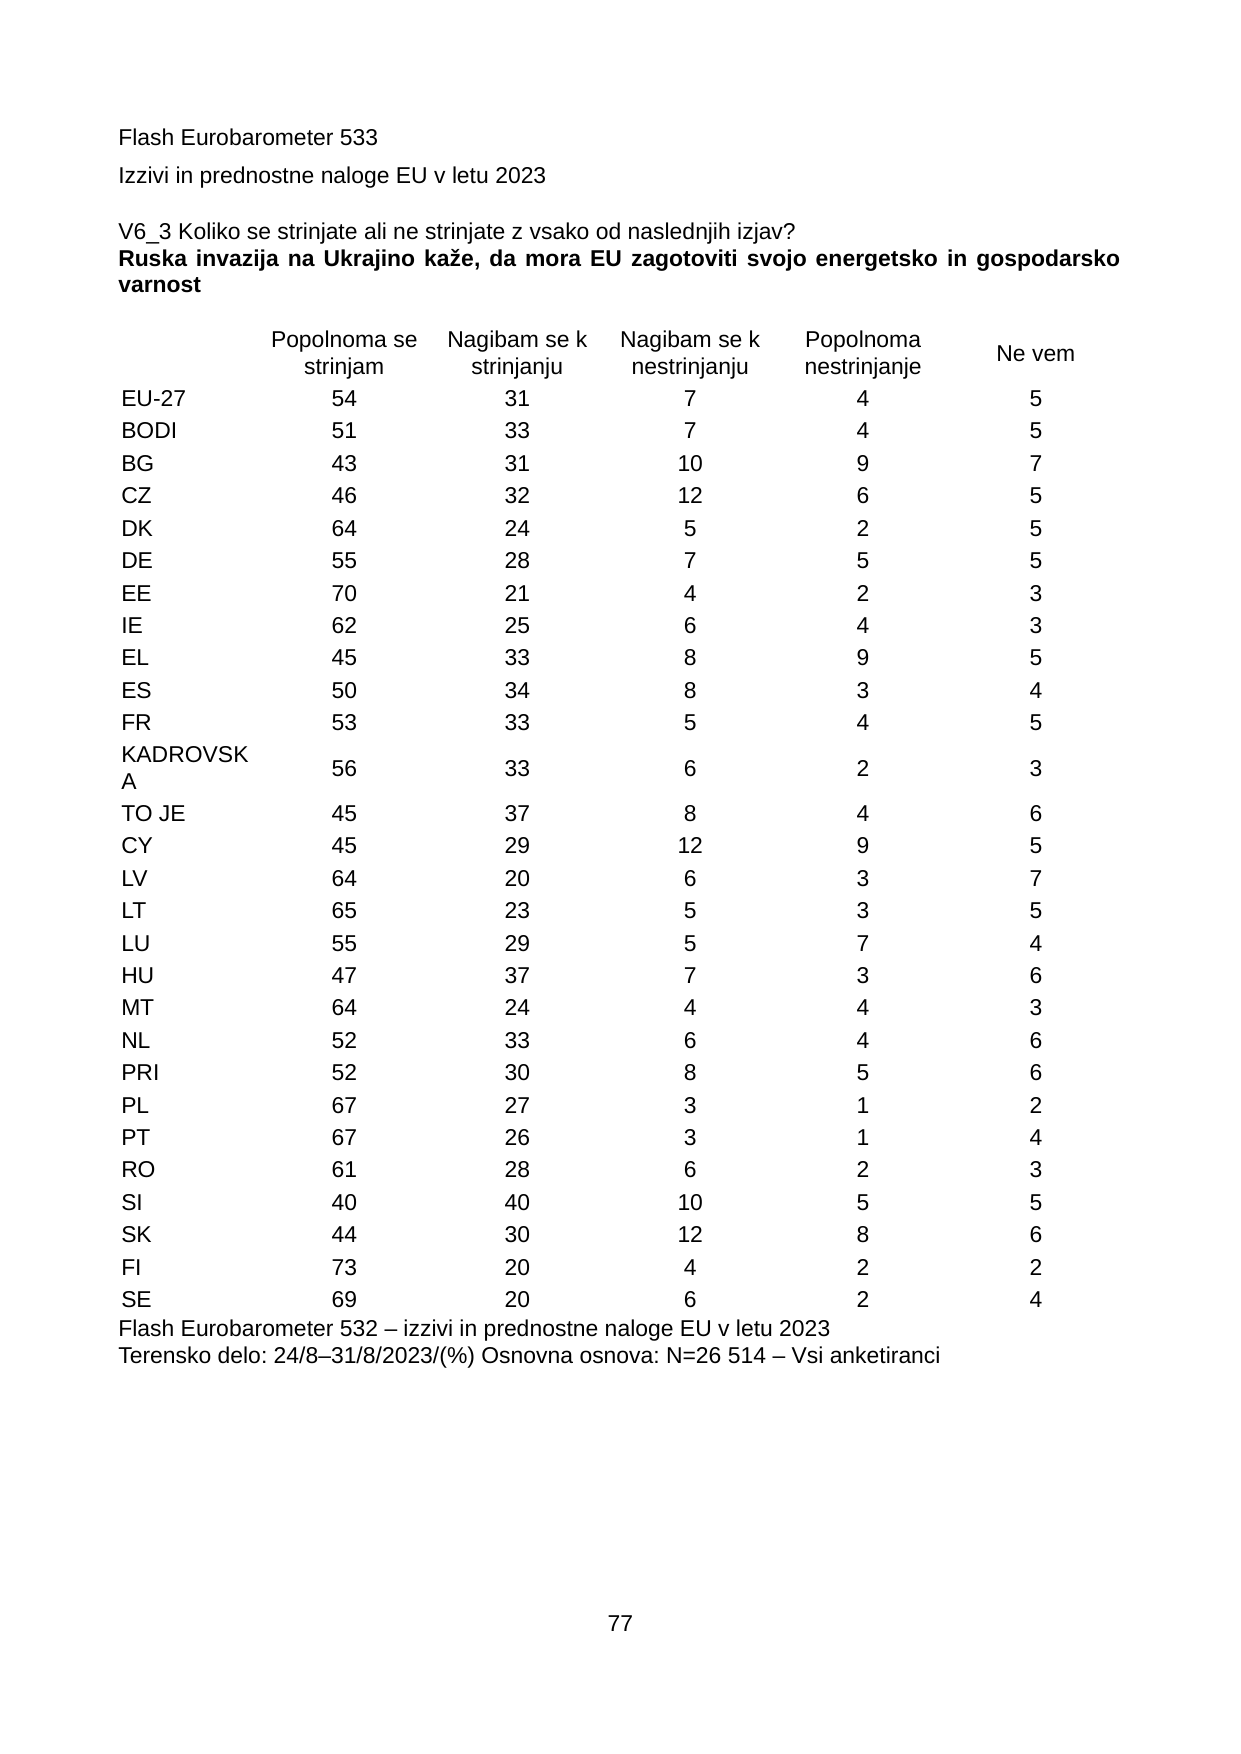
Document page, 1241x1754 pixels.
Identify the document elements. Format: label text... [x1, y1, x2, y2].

table_cell 5 [949, 829, 1122, 862]
table_cell 67 [258, 1121, 431, 1153]
table_cell BODI [118, 415, 258, 447]
table_cell 7 [949, 447, 1122, 479]
table_cell DE [118, 544, 258, 576]
table_cell 6 [604, 1024, 776, 1056]
table_cell EL [118, 641, 258, 674]
table_cell 28 [431, 1153, 603, 1186]
table_cell 52 [258, 1056, 431, 1088]
table_cell 3 [776, 894, 949, 927]
table_cell 62 [258, 609, 431, 641]
table_cell 8 [604, 674, 776, 706]
table_cell CZ [118, 479, 258, 512]
table_cell 33 [431, 641, 603, 674]
table_cell 55 [258, 927, 431, 959]
table_header Ne vem [949, 324, 1122, 382]
table_cell SE [118, 1283, 258, 1315]
table_cell 7 [604, 415, 776, 447]
table_cell 64 [258, 991, 431, 1024]
table_cell 3 [949, 991, 1122, 1024]
table_cell 4 [776, 382, 949, 414]
table_cell 28 [431, 544, 603, 576]
table_cell 7 [604, 544, 776, 576]
table_cell 4 [776, 991, 949, 1024]
table_cell 2 [776, 1153, 949, 1186]
table_cell 33 [431, 1024, 603, 1056]
table_cell 3 [776, 862, 949, 894]
table_cell 27 [431, 1089, 603, 1121]
table_cell 6 [604, 609, 776, 641]
text Flash Eurobarometer 532 – izzivi in prednostne naloge EU v letu 2023 [118, 1315, 1122, 1342]
table_cell 2 [776, 739, 949, 797]
table_cell 2 [776, 1251, 949, 1283]
table_cell 40 [431, 1186, 603, 1218]
table_cell 2 [776, 512, 949, 544]
table_cell 53 [258, 706, 431, 738]
table_cell 23 [431, 894, 603, 927]
table_cell 69 [258, 1283, 431, 1315]
table_cell 5 [776, 1186, 949, 1218]
table_cell 2 [949, 1251, 1122, 1283]
table_cell 30 [431, 1218, 603, 1251]
table_cell 45 [258, 829, 431, 862]
table_cell 3 [949, 576, 1122, 609]
table_cell 1 [776, 1121, 949, 1153]
table_cell 4 [949, 674, 1122, 706]
table_cell TO JE [118, 797, 258, 829]
table_cell 4 [776, 1024, 949, 1056]
table_cell 4 [604, 991, 776, 1024]
table_cell 3 [776, 959, 949, 991]
table_cell 45 [258, 641, 431, 674]
table_cell 5 [949, 641, 1122, 674]
table_cell 5 [776, 1056, 949, 1088]
table_cell 8 [604, 797, 776, 829]
table_cell 61 [258, 1153, 431, 1186]
table_cell 3 [604, 1089, 776, 1121]
table_cell EE [118, 576, 258, 609]
table_cell 5 [604, 927, 776, 959]
table_cell 50 [258, 674, 431, 706]
table_cell 5 [604, 706, 776, 738]
table_cell 31 [431, 447, 603, 479]
table_cell 4 [776, 609, 949, 641]
table_cell 6 [949, 1056, 1122, 1088]
table_cell 54 [258, 382, 431, 414]
table_cell SK [118, 1218, 258, 1251]
table_cell 2 [949, 1089, 1122, 1121]
table_cell 7 [604, 382, 776, 414]
table_cell 5 [776, 544, 949, 576]
table_cell 4 [949, 1283, 1122, 1315]
table_cell 6 [604, 739, 776, 797]
table_cell 43 [258, 447, 431, 479]
table_cell 6 [949, 1218, 1122, 1251]
table_cell 3 [949, 1153, 1122, 1186]
table_cell 5 [604, 512, 776, 544]
table_cell 3 [776, 674, 949, 706]
table_cell 20 [431, 862, 603, 894]
table_cell BG [118, 447, 258, 479]
table_cell 64 [258, 512, 431, 544]
table_cell 67 [258, 1089, 431, 1121]
table_cell 12 [604, 1218, 776, 1251]
table_cell 47 [258, 959, 431, 991]
table_cell MT [118, 991, 258, 1024]
table_cell 5 [949, 415, 1122, 447]
table_cell 10 [604, 1186, 776, 1218]
table_cell PL [118, 1089, 258, 1121]
table_cell 33 [431, 739, 603, 797]
table_cell 5 [949, 544, 1122, 576]
table_cell 70 [258, 576, 431, 609]
table_cell LT [118, 894, 258, 927]
table_cell 20 [431, 1251, 603, 1283]
table_cell 65 [258, 894, 431, 927]
table_cell 64 [258, 862, 431, 894]
table_cell 51 [258, 415, 431, 447]
text Ruska invazija na Ukrajino kaže, da mora EU zagotoviti svojo energetsko in gospodarsko varnost [118, 244, 1122, 297]
table_cell 45 [258, 797, 431, 829]
table_header Popolnoma se strinjam [258, 324, 431, 382]
table_cell 25 [431, 609, 603, 641]
table_cell 12 [604, 479, 776, 512]
table_header Nagibam se k nestrinjanju [604, 324, 776, 382]
table_cell 8 [604, 1056, 776, 1088]
table_cell 24 [431, 512, 603, 544]
table_cell 52 [258, 1024, 431, 1056]
table_cell 6 [604, 1153, 776, 1186]
table_cell ES [118, 674, 258, 706]
table_cell PRI [118, 1056, 258, 1088]
table_cell 29 [431, 927, 603, 959]
table_cell 6 [604, 1283, 776, 1315]
table_cell 8 [604, 641, 776, 674]
table_cell 12 [604, 829, 776, 862]
table_cell 29 [431, 829, 603, 862]
table_cell 5 [949, 512, 1122, 544]
table_cell 3 [949, 739, 1122, 797]
table_cell 4 [604, 1251, 776, 1283]
table_cell 6 [949, 797, 1122, 829]
table_cell 4 [776, 706, 949, 738]
table_cell 10 [604, 447, 776, 479]
table_cell 44 [258, 1218, 431, 1251]
table_header Popolnoma nestrinjanje [776, 324, 949, 382]
table_cell 5 [604, 894, 776, 927]
table_cell NL [118, 1024, 258, 1056]
table_cell 26 [431, 1121, 603, 1153]
table_cell 73 [258, 1251, 431, 1283]
table_cell 21 [431, 576, 603, 609]
table_cell 5 [949, 382, 1122, 414]
table_cell SI [118, 1186, 258, 1218]
table_cell CY [118, 829, 258, 862]
table_header [118, 324, 258, 382]
table_cell 6 [604, 862, 776, 894]
table_cell IE [118, 609, 258, 641]
table_cell 3 [604, 1121, 776, 1153]
table_cell 30 [431, 1056, 603, 1088]
table_cell 33 [431, 415, 603, 447]
text Terensko delo: 24/8–31/8/2023/(%) Osnovna osnova: N=26 514 – Vsi anketiranci [118, 1342, 1122, 1368]
table_cell LU [118, 927, 258, 959]
table_cell FI [118, 1251, 258, 1283]
table_cell 9 [776, 447, 949, 479]
table_cell 56 [258, 739, 431, 797]
table_cell 6 [776, 479, 949, 512]
table_cell 2 [776, 1283, 949, 1315]
table_cell 37 [431, 959, 603, 991]
table_cell 9 [776, 829, 949, 862]
table_cell 20 [431, 1283, 603, 1315]
table_cell 8 [776, 1218, 949, 1251]
table_cell KADROVSKA [118, 739, 258, 797]
table_cell 1 [776, 1089, 949, 1121]
table_cell PT [118, 1121, 258, 1153]
table_cell 7 [776, 927, 949, 959]
table_cell DK [118, 512, 258, 544]
table_cell 4 [949, 1121, 1122, 1153]
table_cell 31 [431, 382, 603, 414]
table_cell 4 [604, 576, 776, 609]
table_header Nagibam se k strinjanju [431, 324, 603, 382]
table_cell 4 [776, 415, 949, 447]
table_cell 7 [604, 959, 776, 991]
table_cell 5 [949, 479, 1122, 512]
table_cell 55 [258, 544, 431, 576]
table_cell 5 [949, 894, 1122, 927]
table_cell 5 [949, 706, 1122, 738]
table_cell 3 [949, 609, 1122, 641]
table_cell 6 [949, 1024, 1122, 1056]
table_cell 4 [949, 927, 1122, 959]
table_cell 46 [258, 479, 431, 512]
table_cell 7 [949, 862, 1122, 894]
table_cell HU [118, 959, 258, 991]
table_cell 40 [258, 1186, 431, 1218]
table_cell EU-27 [118, 382, 258, 414]
table_cell 4 [776, 797, 949, 829]
text V6_3 Koliko se strinjate ali ne strinjate z vsako od naslednjih izjav? [118, 218, 1122, 244]
table_cell 9 [776, 641, 949, 674]
table_cell 24 [431, 991, 603, 1024]
table_cell RO [118, 1153, 258, 1186]
table_cell 32 [431, 479, 603, 512]
table_cell 37 [431, 797, 603, 829]
table_cell 33 [431, 706, 603, 738]
table_cell FR [118, 706, 258, 738]
table_cell 6 [949, 959, 1122, 991]
table_cell 5 [949, 1186, 1122, 1218]
table_cell LV [118, 862, 258, 894]
table_cell 34 [431, 674, 603, 706]
table_cell 2 [776, 576, 949, 609]
